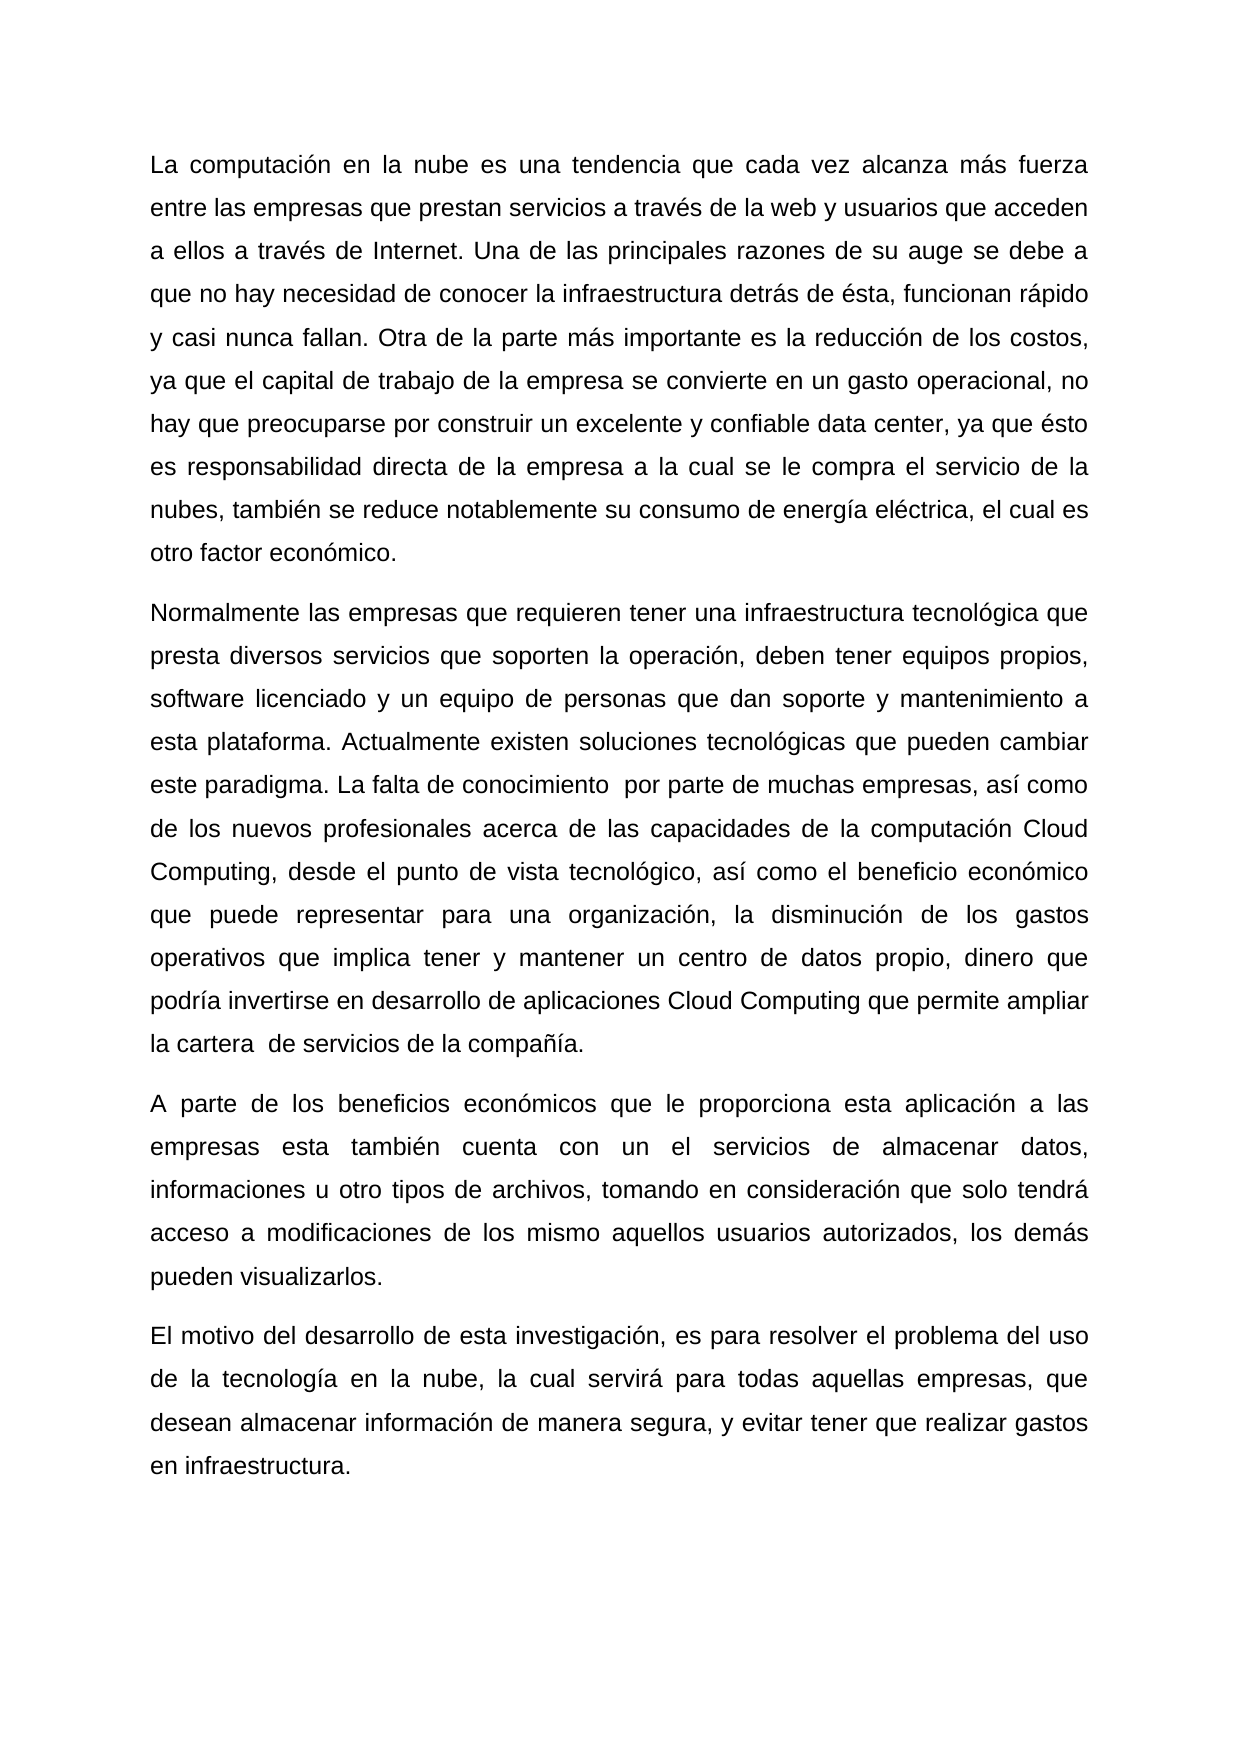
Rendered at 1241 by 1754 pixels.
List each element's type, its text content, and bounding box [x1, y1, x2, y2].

text Normalmente las empresas que requieren tener una infraestructura tecnológica que presta diversos servicios que soporten la operación, deben tener equipos propios, software licenciado y un equipo de personas que dan soporte y mantenimiento a esta plataforma. Actualmente existen soluciones tecnológicas que pueden cambiar este paradigma. La falta de conocimiento por parte de muchas empresas, así como de los nuevos profesionales acerca de las capacidades de la computación Cloud Computing, desde el punto de vista tecnológico, así como el beneficio económico que puede representar para una organización, la disminución de los gastos operativos que implica tener y mantener un centro de datos propio, dinero que podría invertirse en desarrollo de aplicaciones Cloud Computing que permite ampliar la cartera de servicios de la compañía. [150, 598, 1090, 1058]
text La computación en la nube es una tendencia que cada vez alcanza más fuerza entre las empresas que prestan servicios a través de la web y usuarios que acceden a ellos a través de Internet. Una de las principales razones de su auge se debe a que no hay necesidad de conocer la infraestructura detrás de ésta, funcionan rápido y casi nunca fallan. Otra de la parte más importante es la reducción de los costos, ya que el capital de trabajo de la empresa se convierte en un gasto operacional, no hay que preocuparse por construir un excelente y confiable data center, ya que ésto es responsabilidad directa de la empresa a la cual se le compra el servicio de la nubes, también se reduce notablemente su consumo de energía eléctrica, el cual es otro factor económico. [150, 150, 1090, 567]
text El motivo del desarrollo de esta investigación, es para resolver el problema del uso de la tecnología en la nube, la cual servirá para todas aquellas empresas, que desean almacenar información de manera segura, y evitar tener que realizar gastos en infraestructura. [150, 1321, 1090, 1479]
text A parte de los beneficios económicos que le proporciona esta aplicación a las empresas esta también cuenta con un el servicios de almacenar datos, informaciones u otro tipos de archivos, tomando en consideración que solo tendrá acceso a modificaciones de los mismo aquellos usuarios autorizados, los demás pueden visualizarlos. [150, 1089, 1090, 1290]
